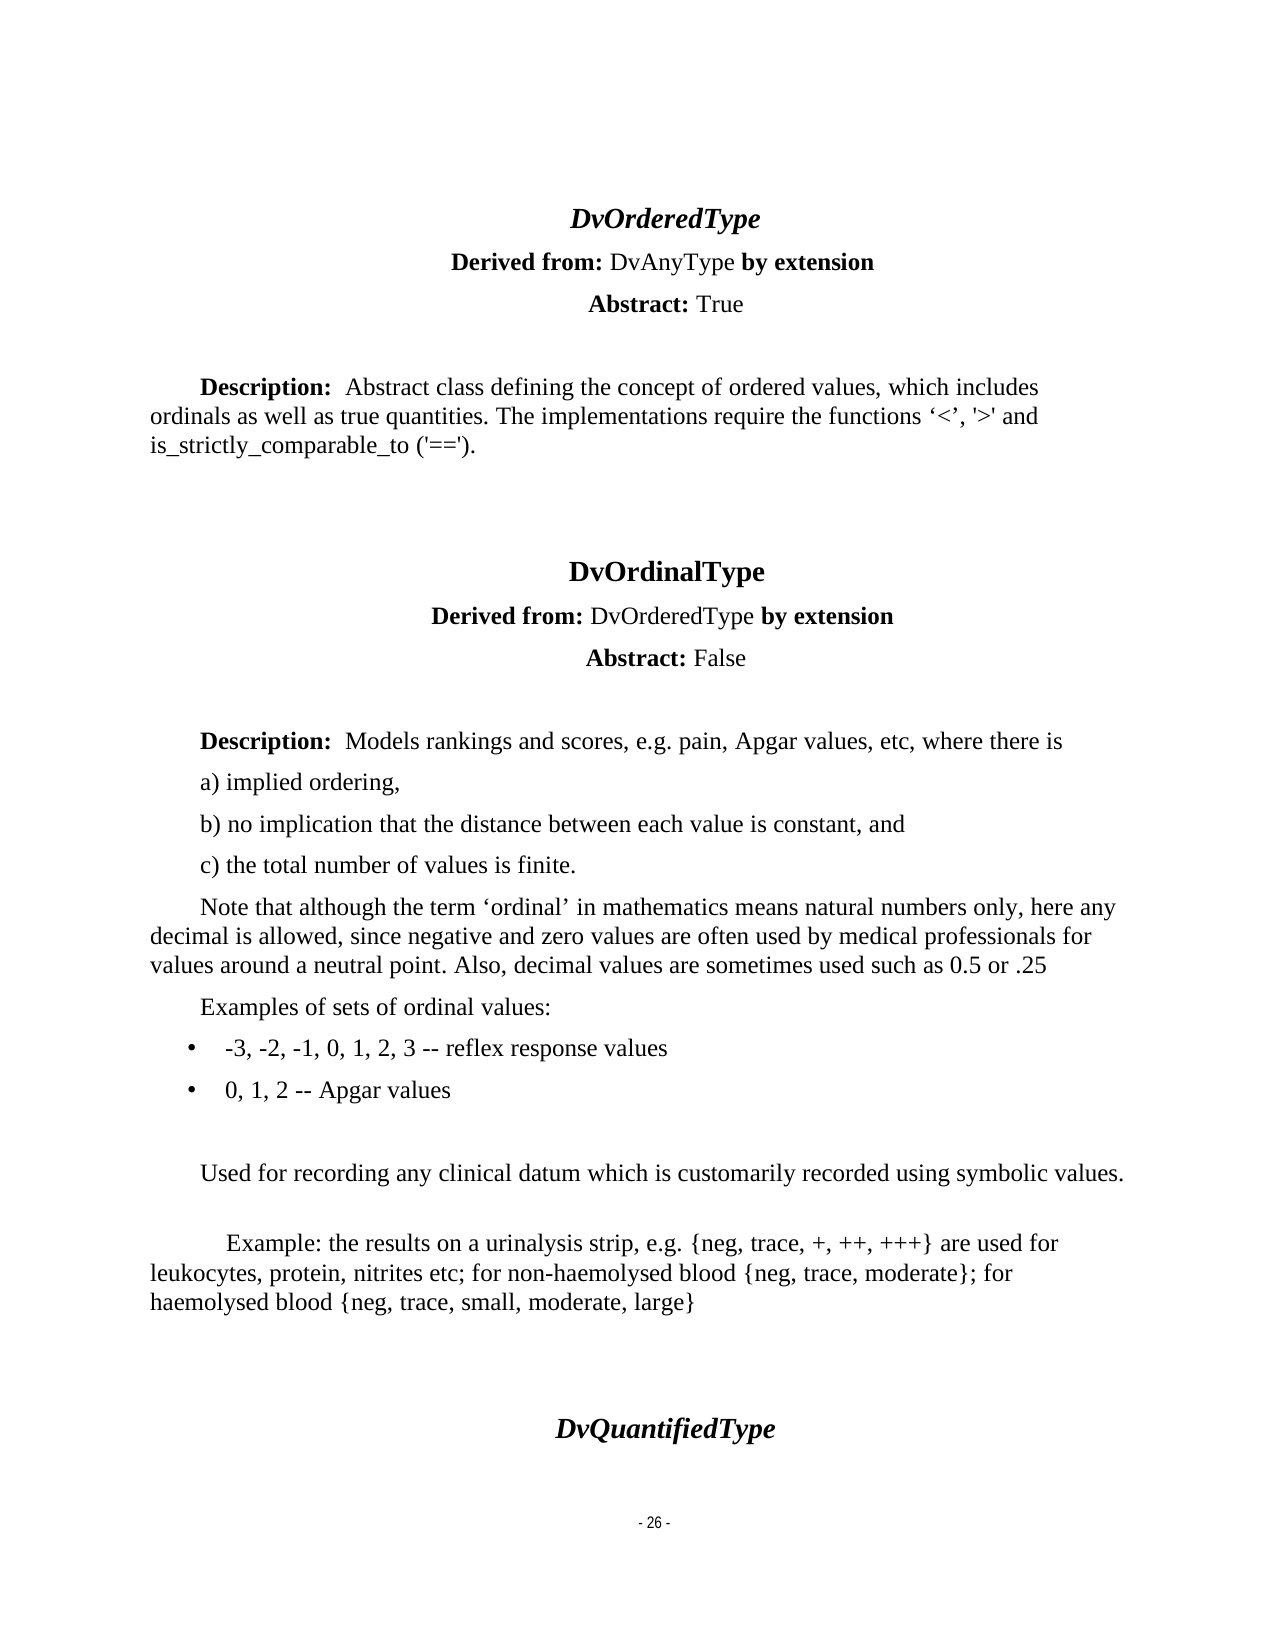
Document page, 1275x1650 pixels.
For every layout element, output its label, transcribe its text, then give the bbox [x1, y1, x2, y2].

list -3, -2, -1, 0, 1, 2, 3 -- reflex response values [187, 1033, 1125, 1062]
text Abstract: True [150, 289, 1125, 318]
text DvQuantifiedType [150, 1411, 1125, 1445]
text b) no implication that the distance between each value is constant, and [150, 809, 1125, 838]
text DvOrderedType [150, 201, 1125, 235]
text DvOrdinalType [150, 555, 1125, 588]
text c) the total number of values is finite. [150, 850, 1125, 879]
text Example: the results on a urinalysis strip, e.g. {neg, trace, +, ++, +++} are used for leukocytes, protein, nitrites etc; for non-haemolysed blood {neg, trace, moderate}; for haemolysed blood {neg, trace, small, moderate, large} [150, 1228, 1125, 1316]
list 0, 1, 2 -- Apgar values [187, 1074, 1125, 1104]
text a) implied ordering, [150, 767, 1125, 796]
text Derived from: DvOrderedType by extension [150, 601, 1125, 630]
text Note that although the term ‘ordinal’ in mathematics means natural numbers only, here any decimal is allowed, since negative and zero values are often used by medical professionals for values around a neutral point. Also, decimal values are sometimes used such as 0.5 or .25 [150, 892, 1125, 979]
text Description: Models rankings and scores, e.g. pain, Apgar values, etc, where there is [150, 726, 1125, 754]
text Derived from: DvAnyType by extension [150, 247, 1125, 276]
text Used for recording any clinical datum which is customarily recorded using symbolic values. [150, 1158, 1125, 1216]
text Description: Abstract class defining the concept of ordered values, which includes ordinals as well as true quantities. The implementations require the functions ‘<’, '>' and is_strictly_comparable_to ('=='). [150, 372, 1125, 459]
text Abstract: False [150, 642, 1125, 671]
text Examples of sets of ordinal values: [150, 991, 1125, 1021]
